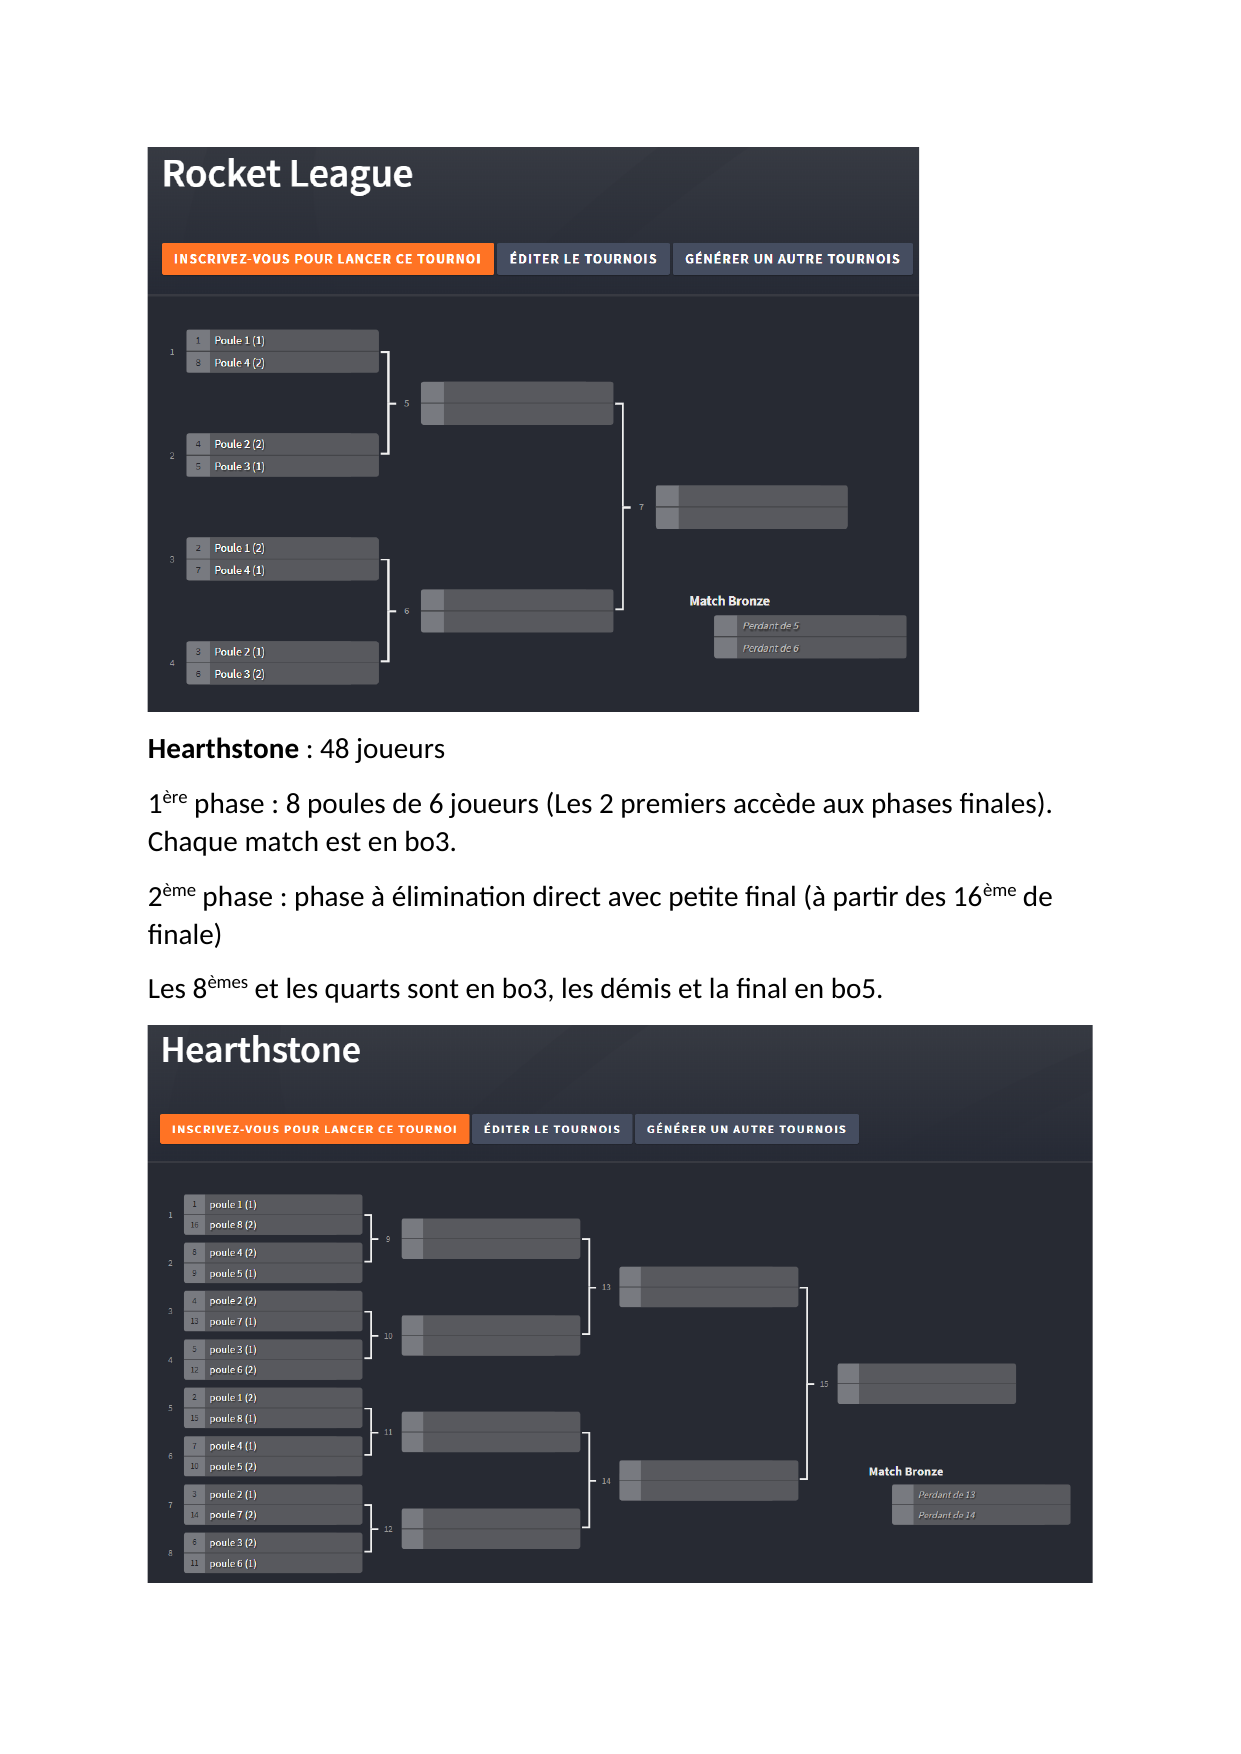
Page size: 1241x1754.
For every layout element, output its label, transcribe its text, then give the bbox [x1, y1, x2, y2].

text 2ème phase : phase à élimination direct avec petite final (à partir des 16ème de finale) [148, 878, 1093, 952]
text 1ère phase : 8 poules de 6 joueurs (Les 2 premiers accède aux phases finales). Chaque match est en bo3. [148, 785, 1093, 859]
text Hearthstone : 48 joueurs [148, 731, 1093, 766]
text Les 8èmes et les quarts sont en bo3, les démis et la final en bo5. [148, 971, 1093, 1006]
